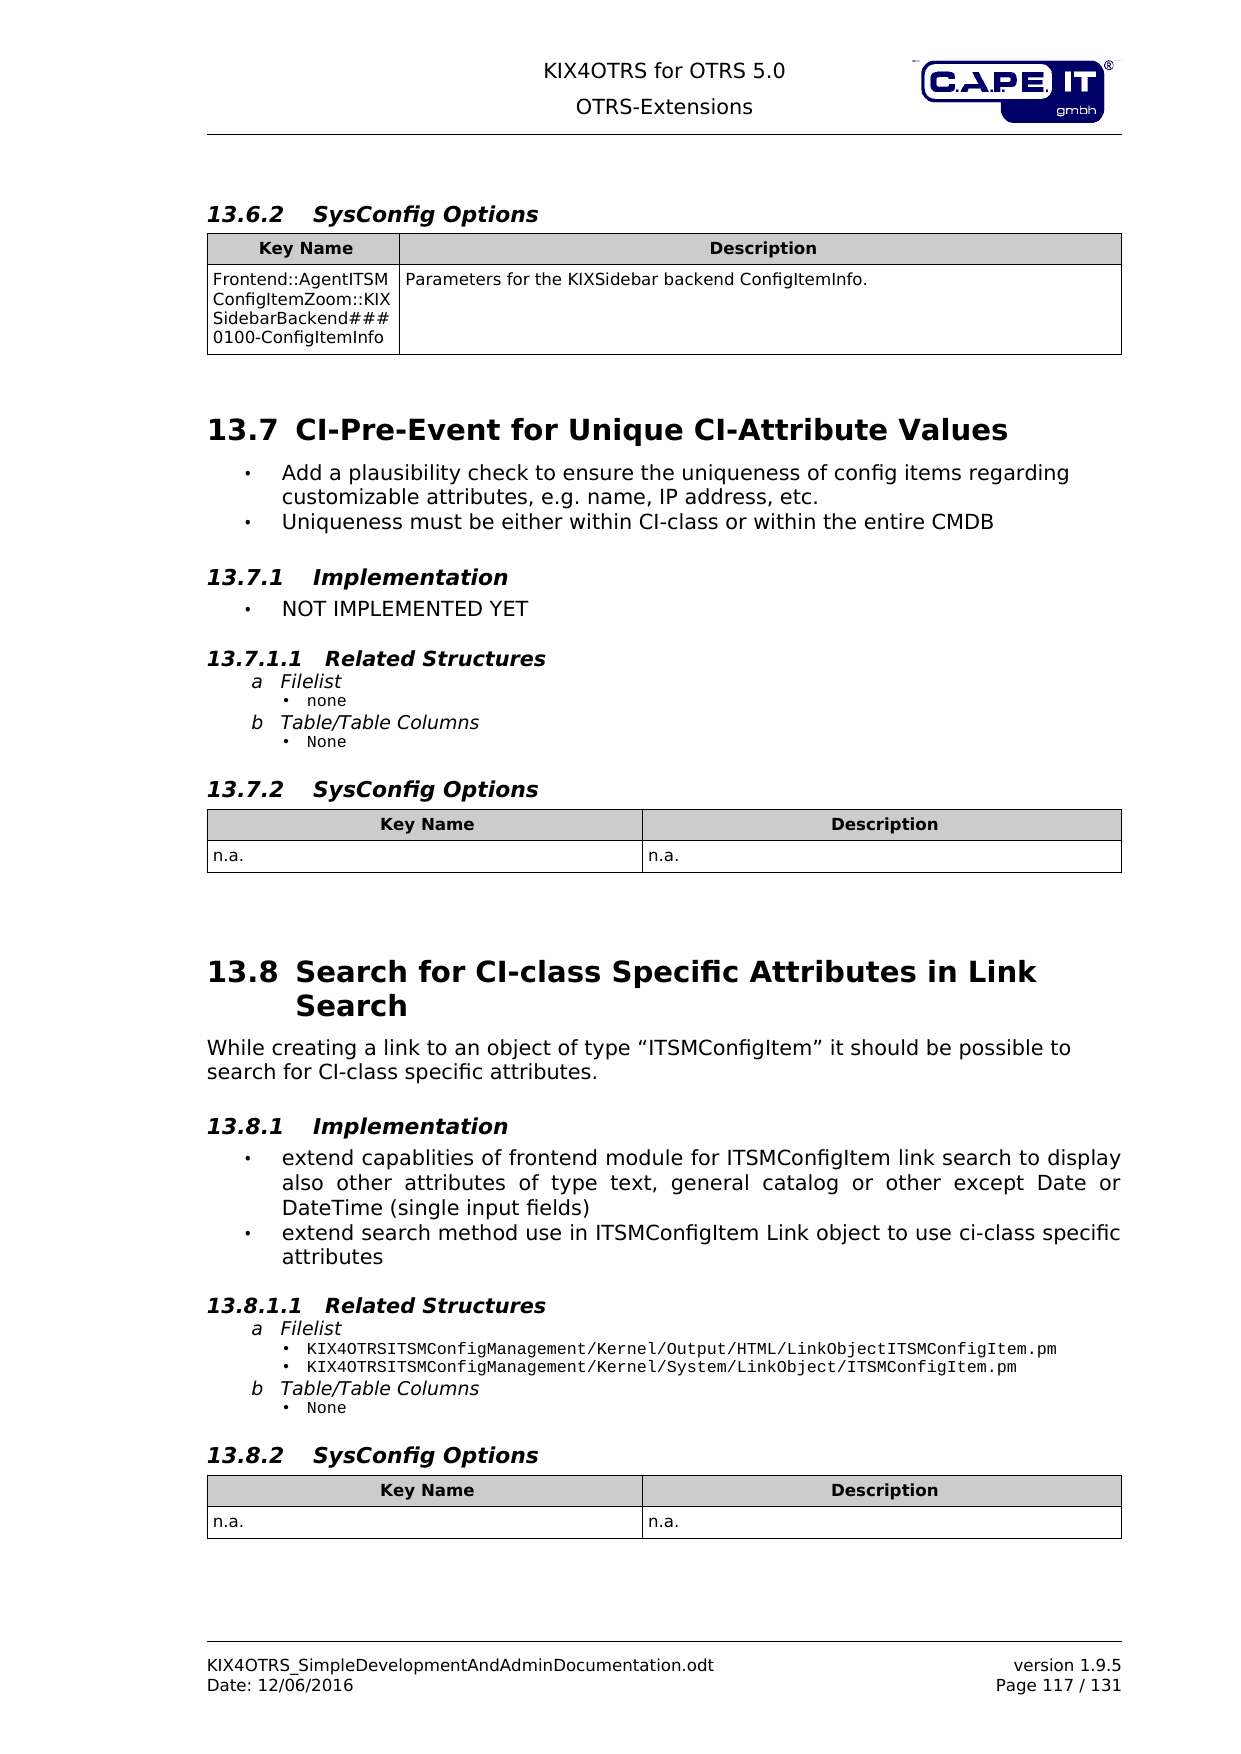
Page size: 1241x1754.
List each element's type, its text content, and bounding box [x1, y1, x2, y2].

subtitle None [283, 734, 1122, 753]
table_header Description [643, 1476, 1121, 1506]
list NOT IMPLEMENTED YET [244, 597, 1122, 622]
table_cell n.a. [643, 1507, 1121, 1538]
subtitle SysConfig Options [207, 202, 1122, 227]
subtitle Search for CI-class Specific Attributes in Link Search [207, 955, 1122, 1023]
subtitle Implementation [207, 565, 1122, 591]
text While creating a link to an object of type “ITSMConfigItem” it should be possible to search for CI-class specific attributes. [207, 1036, 1122, 1084]
subtitle SysConfig Options [207, 777, 1122, 803]
subtitle KIX4OTRSITSMConfigManagement/Kernel/System/LinkObject/ITSMConfigItem.pm [283, 1359, 1122, 1378]
subtitle Implementation [207, 1114, 1122, 1140]
table_header Key Name [208, 234, 399, 264]
list extend capablities of frontend module for ITSMConfigItem link search to display also other attributes of type text, general catalog or other except Date or DateTime (single input fields) [244, 1146, 1122, 1220]
table_cell n.a. [208, 1507, 642, 1538]
subtitle Table/Table Columns [251, 1378, 1122, 1400]
list extend search method use in ITSMConfigItem Link object to use ci-class specific attributes [244, 1220, 1122, 1269]
subtitle Related Structures [207, 647, 1122, 671]
subtitle CI-Pre-Event for Unique CI-Attribute Values [207, 413, 1122, 447]
table_cell n.a. [208, 841, 642, 872]
subtitle Filelist [251, 671, 1122, 693]
subtitle none [283, 693, 1122, 712]
subtitle Table/Table Columns [251, 712, 1122, 734]
table_cell n.a. [643, 841, 1121, 872]
subtitle None [283, 1400, 1122, 1419]
list Uniqueness must be either within CI-class or within the entire CMDB [244, 509, 1122, 535]
table_header Key Name [208, 810, 642, 840]
table_header Description [400, 234, 1121, 264]
table_cell Parameters for the KIXSidebar backend ConfigItemInfo. [400, 265, 1121, 354]
subtitle KIX4OTRSITSMConfigManagement/Kernel/Output/HTML/LinkObjectITSMConfigItem.pm [283, 1340, 1122, 1359]
subtitle Related Structures [207, 1294, 1122, 1318]
picture [921, 60, 1114, 123]
table_header Description [643, 810, 1121, 840]
table_header Key Name [208, 1476, 642, 1506]
subtitle SysConfig Options [207, 1444, 1122, 1469]
subtitle Filelist [251, 1318, 1122, 1340]
table_cell Frontend::AgentITSMConfigItemZoom::KIXSidebarBackend###0100-ConfigItemInfo [208, 265, 399, 354]
list Add a plausibility check to ensure the uniqueness of config items regarding customizable attributes, e.g. name, IP address, etc. [244, 460, 1122, 509]
